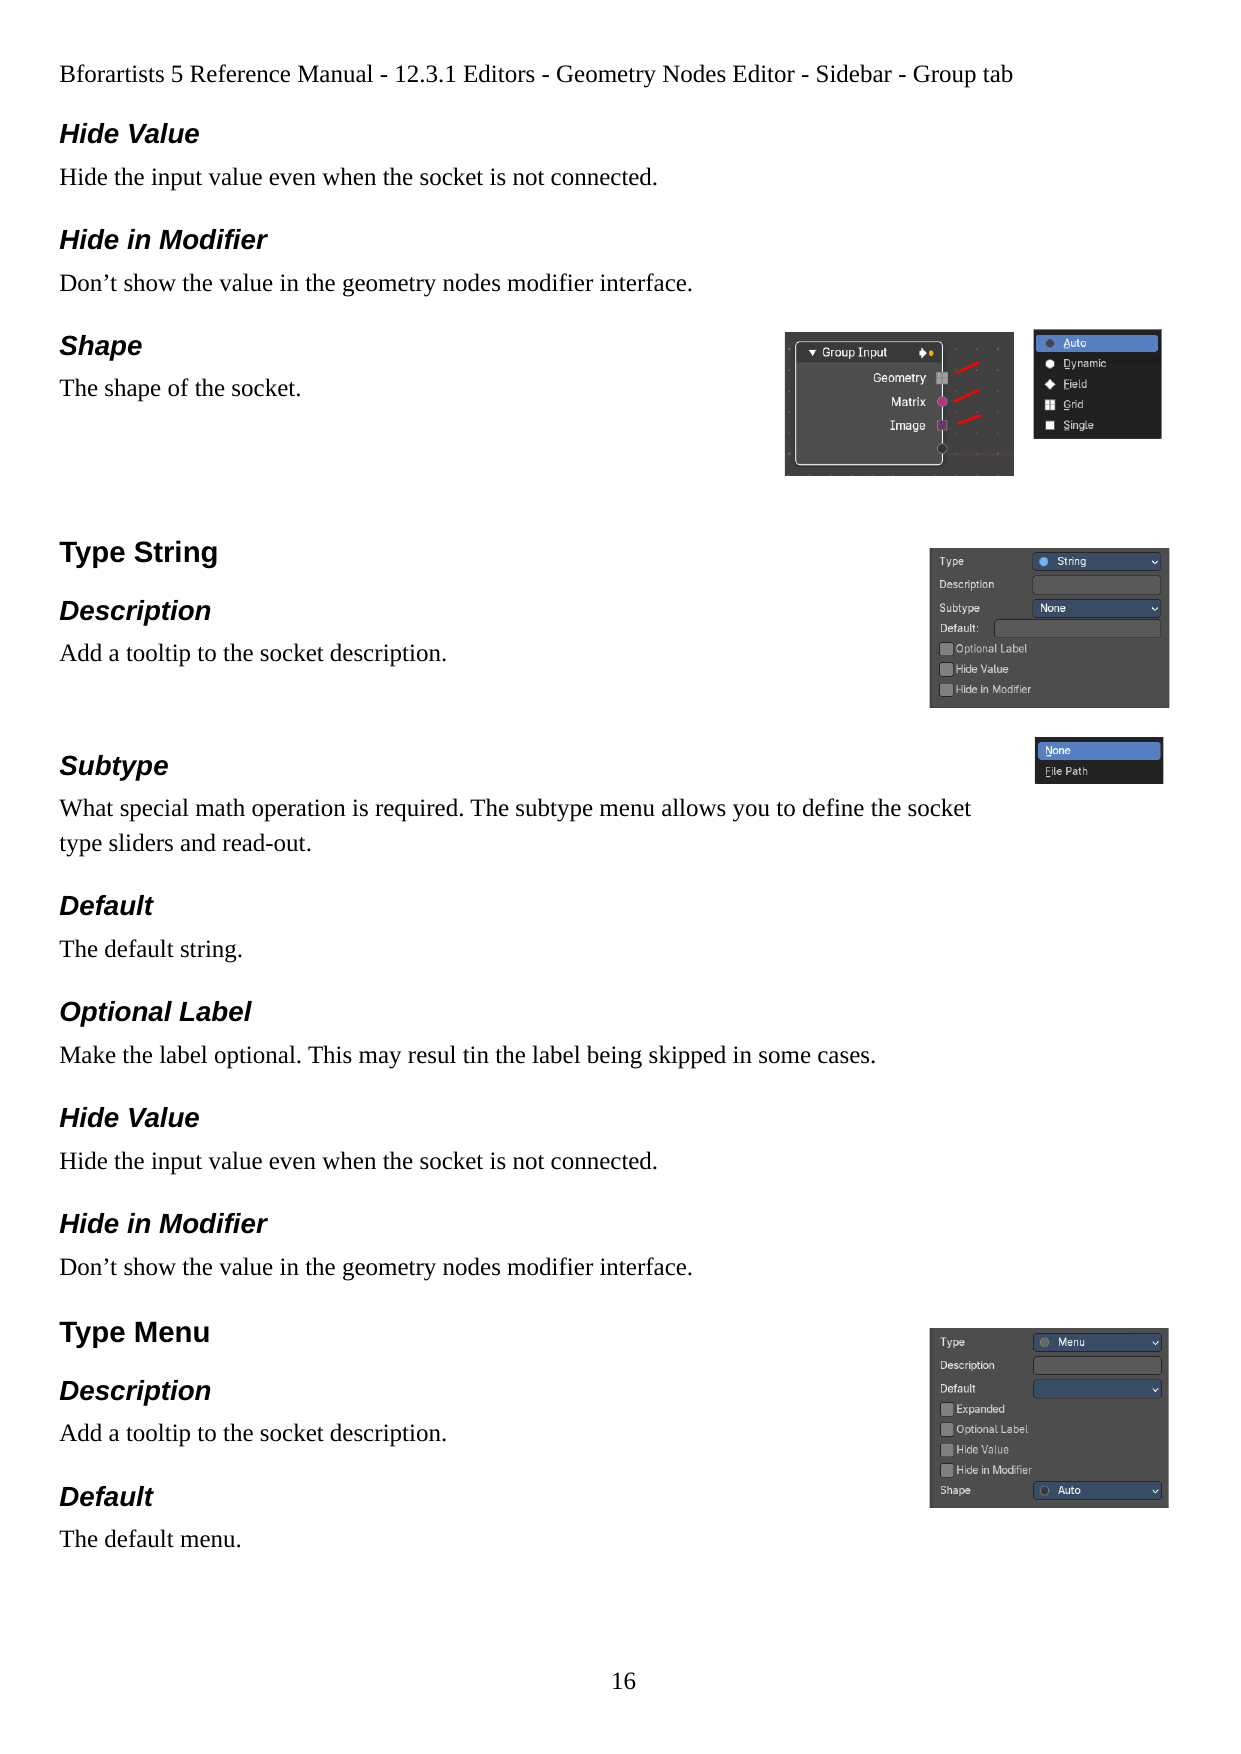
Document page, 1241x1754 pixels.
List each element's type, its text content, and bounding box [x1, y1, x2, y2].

subtitle Type Menu [59, 1315, 1181, 1349]
subtitle [1164, 749, 1181, 781]
subtitle [1169, 1374, 1181, 1406]
text Make the label optional. This may resul tin the label being skipped in some cases. [59, 1040, 1181, 1068]
text The default string. [59, 934, 1181, 963]
text The default menu. [59, 1524, 1181, 1553]
picture [929, 1328, 1169, 1508]
subtitle Hide Value [59, 1101, 1181, 1133]
text Don’t show the value in the geometry nodes modifier interface. [59, 1252, 1181, 1280]
subtitle [1162, 329, 1181, 361]
text [1162, 373, 1181, 402]
picture [1034, 737, 1164, 784]
subtitle Hide in Modifier [59, 223, 1181, 255]
text Hide the input value even when the socket is not connected. [59, 1146, 1181, 1174]
text Add a tooltip to the socket description. [59, 1418, 929, 1447]
subtitle Optional Label [59, 995, 1181, 1027]
text What special math operation is required. The subtype menu allows you to define the socket type sliders and read-out. [59, 793, 1181, 857]
subtitle Description [59, 594, 929, 626]
text Don’t show the value in the geometry nodes modifier interface. [59, 268, 1181, 296]
subtitle Hide Value [59, 117, 1181, 149]
subtitle [1170, 594, 1181, 626]
subtitle Shape [59, 329, 1033, 361]
picture [1033, 329, 1162, 439]
subtitle Type String [59, 535, 1181, 569]
subtitle Default [59, 1480, 1181, 1512]
picture [929, 548, 1170, 708]
text Hide the input value even when the socket is not connected. [59, 162, 1181, 190]
subtitle Hide in Modifier [59, 1207, 1181, 1239]
text [1014, 373, 1033, 402]
subtitle Default [59, 889, 1181, 921]
subtitle Description [59, 1374, 929, 1406]
subtitle Subtype [59, 749, 1034, 781]
text Add a tooltip to the socket description. [59, 638, 929, 667]
text The shape of the socket. [59, 373, 784, 402]
picture [784, 332, 1014, 476]
